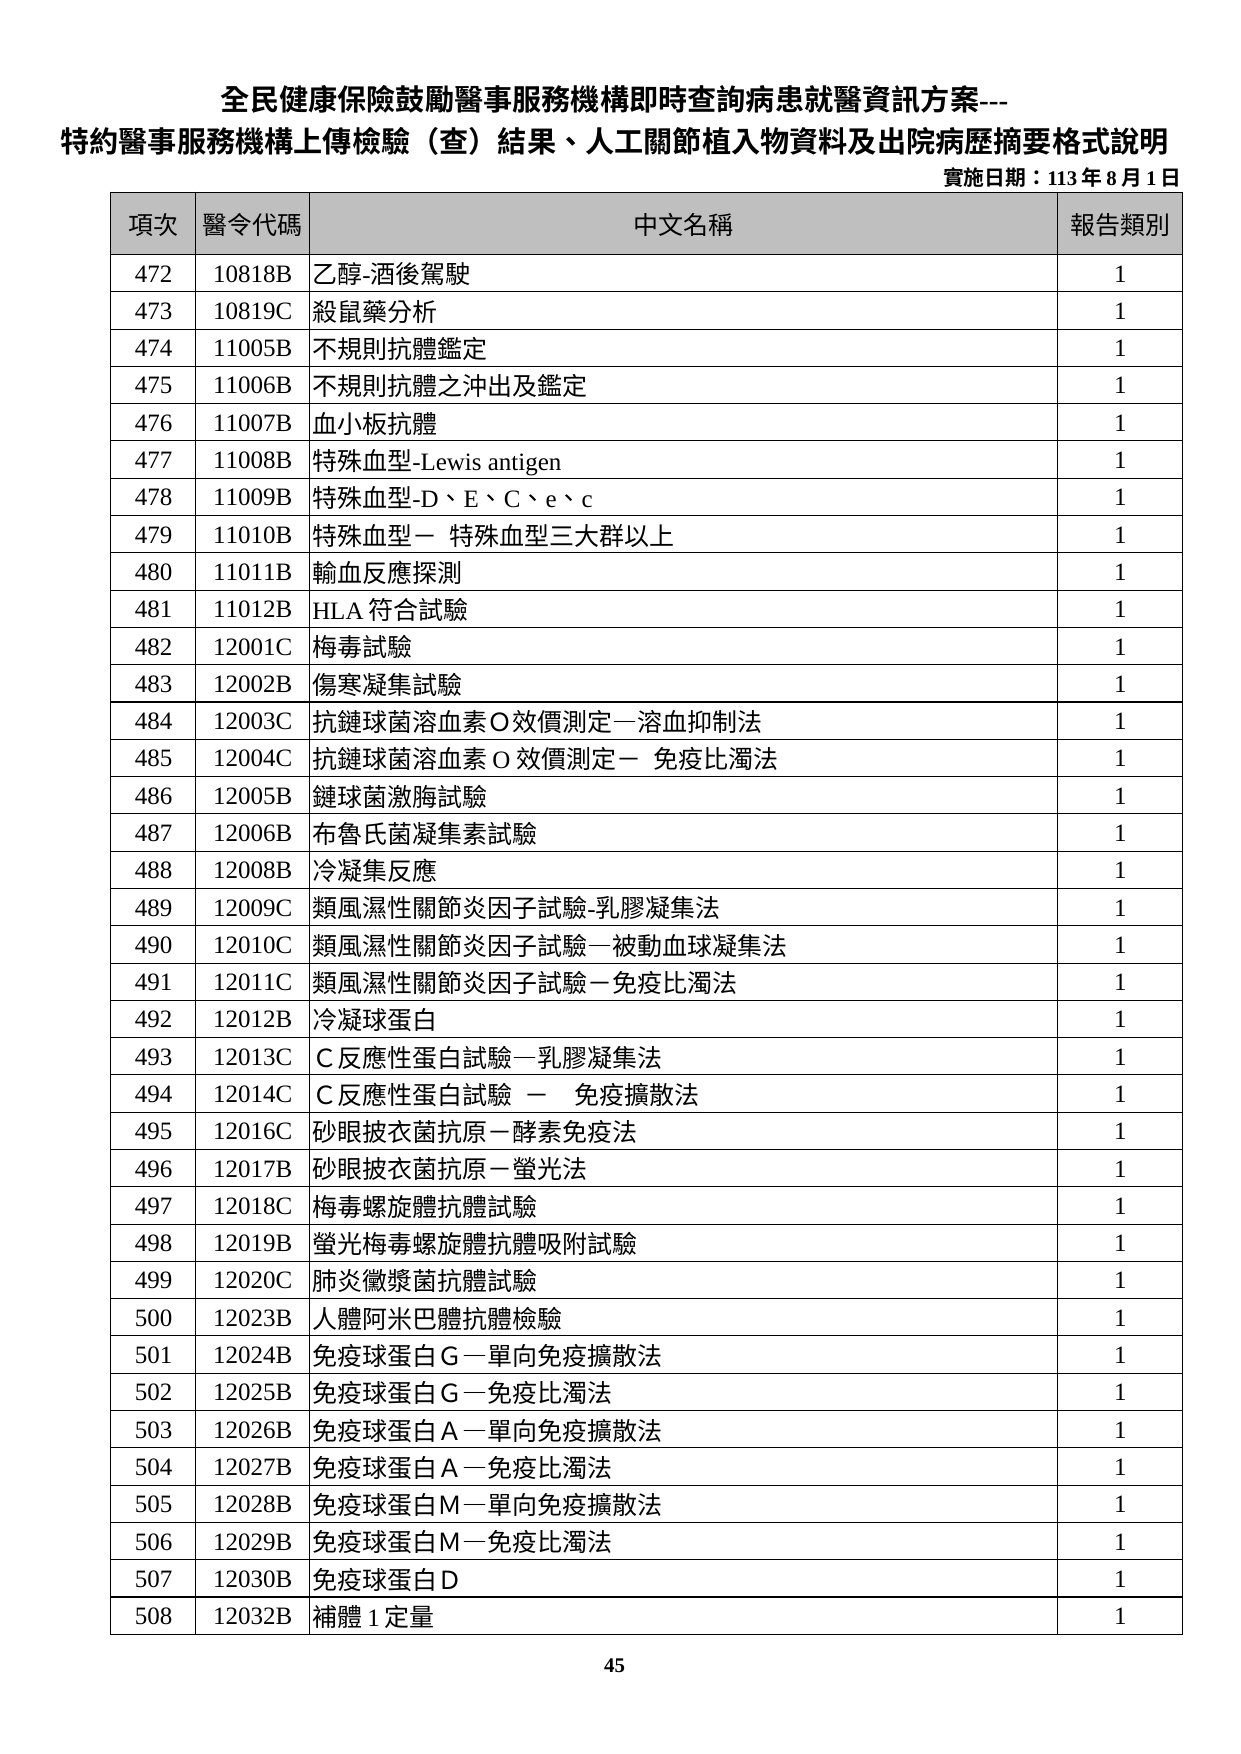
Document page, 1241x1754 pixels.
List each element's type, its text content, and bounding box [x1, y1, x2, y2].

table_cell 12018C [196, 1187, 309, 1223]
table_cell 501 [111, 1336, 195, 1373]
table_cell 485 [111, 740, 195, 776]
table_cell 抗鏈球菌溶血素O 效價測定－ 免疫比濁法 [310, 740, 1057, 776]
table_cell 抗鏈球菌溶血素Ｏ效價測定—溶血抑制法 [310, 703, 1057, 739]
table_cell 492 [111, 1001, 195, 1037]
table_cell 12002B [196, 665, 309, 701]
table_cell 12023B [196, 1299, 309, 1335]
table_cell 1 [1058, 367, 1182, 403]
table_cell 類風濕性關節炎因子試驗－免疫比濁法 [310, 964, 1057, 1000]
table_cell 507 [111, 1560, 195, 1596]
table_cell 475 [111, 367, 195, 403]
table_cell 1 [1058, 1038, 1182, 1074]
table_cell 482 [111, 628, 195, 664]
table_cell 12006B [196, 814, 309, 851]
table_cell 1 [1058, 479, 1182, 515]
table_cell HLA符合試驗 [310, 591, 1057, 627]
table_cell 473 [111, 292, 195, 328]
table_cell 1 [1058, 516, 1182, 552]
table_cell 11006B [196, 367, 309, 403]
table_cell 11010B [196, 516, 309, 552]
table_cell 1 [1058, 964, 1182, 1000]
table_cell 布魯氏菌凝集素試驗 [310, 814, 1057, 851]
table_cell 肺炎黴漿菌抗體試驗 [310, 1262, 1057, 1298]
table_cell 11009B [196, 479, 309, 515]
table_cell 梅毒試驗 [310, 628, 1057, 664]
table_cell 12004C [196, 740, 309, 776]
table_cell 12030B [196, 1560, 309, 1596]
table_cell 474 [111, 330, 195, 366]
table_cell 508 [111, 1598, 195, 1634]
table_cell 486 [111, 777, 195, 813]
table_cell 梅毒螺旋體抗體試驗 [310, 1187, 1057, 1223]
table_cell 1 [1058, 1560, 1182, 1596]
table_cell 1 [1058, 889, 1182, 925]
table_cell 1 [1058, 441, 1182, 478]
table_cell 1 [1058, 1523, 1182, 1559]
table_cell 1 [1058, 814, 1182, 851]
table_cell 1 [1058, 1336, 1182, 1373]
table_cell 1 [1058, 740, 1182, 776]
table_cell 1 [1058, 1299, 1182, 1335]
table_cell 502 [111, 1374, 195, 1410]
table_cell 12027B [196, 1448, 309, 1484]
table_cell 504 [111, 1448, 195, 1484]
table_cell 12025B [196, 1374, 309, 1410]
table_cell 免疫球蛋白Ａ—免疫比濁法 [310, 1448, 1057, 1484]
table_cell 乙醇-酒後駕駛 [310, 255, 1057, 291]
table_cell 免疫球蛋白Ｍ—免疫比濁法 [310, 1523, 1057, 1559]
table_cell 481 [111, 591, 195, 627]
table_cell 12003C [196, 703, 309, 739]
table_cell 螢光梅毒螺旋體抗體吸附試驗 [310, 1225, 1057, 1261]
table_cell 冷凝球蛋白 [310, 1001, 1057, 1037]
table_cell 免疫球蛋白Ｇ—免疫比濁法 [310, 1374, 1057, 1410]
table_cell 1 [1058, 926, 1182, 962]
table_cell 12009C [196, 889, 309, 925]
table_cell 冷凝集反應 [310, 852, 1057, 888]
table_cell 489 [111, 889, 195, 925]
table_cell 12019B [196, 1225, 309, 1261]
table_cell 鏈球菌激脢試驗 [310, 777, 1057, 813]
table_cell 12005B [196, 777, 309, 813]
table_cell 人體阿米巴體抗體檢驗 [310, 1299, 1057, 1335]
table_cell 傷寒凝集試驗 [310, 665, 1057, 701]
table_cell 497 [111, 1187, 195, 1223]
table_cell 不規則抗體之沖出及鑑定 [310, 367, 1057, 403]
table_cell 478 [111, 479, 195, 515]
table_cell 505 [111, 1486, 195, 1522]
table_cell 輸血反應探測 [310, 553, 1057, 589]
table_cell 472 [111, 255, 195, 291]
table_cell Ｃ反應性蛋白試驗 － 免疫擴散法 [310, 1075, 1057, 1112]
table_cell 12020C [196, 1262, 309, 1298]
table_header 項次 [111, 193, 195, 254]
table_cell 12017B [196, 1150, 309, 1186]
table_cell 1 [1058, 1113, 1182, 1149]
table_cell 496 [111, 1150, 195, 1186]
table_cell 12016C [196, 1113, 309, 1149]
table_cell 1 [1058, 1598, 1182, 1634]
table_header 中文名稱 [310, 193, 1057, 254]
table_cell 血小板抗體 [310, 404, 1057, 440]
table_cell 特殊血型－ 特殊血型三大群以上 [310, 516, 1057, 552]
table_header 報告類別 [1058, 193, 1182, 254]
table_cell 483 [111, 665, 195, 701]
table_cell 12013C [196, 1038, 309, 1074]
table_cell 1 [1058, 1411, 1182, 1447]
table_cell Ｃ反應性蛋白試驗—乳膠凝集法 [310, 1038, 1057, 1074]
table_cell 1 [1058, 1075, 1182, 1112]
table_cell 12008B [196, 852, 309, 888]
table_cell 免疫球蛋白Ａ—單向免疫擴散法 [310, 1411, 1057, 1447]
table_cell 1 [1058, 703, 1182, 739]
table_cell 12010C [196, 926, 309, 962]
table_cell 12024B [196, 1336, 309, 1373]
table_cell 476 [111, 404, 195, 440]
table_cell 1 [1058, 553, 1182, 589]
table_cell 特殊血型-D、E、C、e、c [310, 479, 1057, 515]
table_cell 砂眼披衣菌抗原－螢光法 [310, 1150, 1057, 1186]
table_cell 500 [111, 1299, 195, 1335]
table_cell 12029B [196, 1523, 309, 1559]
table_cell 1 [1058, 1262, 1182, 1298]
table_cell 1 [1058, 292, 1182, 328]
table_cell 1 [1058, 330, 1182, 366]
table_cell 1 [1058, 852, 1182, 888]
table_cell 1 [1058, 1150, 1182, 1186]
table_cell 12032B [196, 1598, 309, 1634]
table_cell 498 [111, 1225, 195, 1261]
table_cell 490 [111, 926, 195, 962]
table_cell 1 [1058, 591, 1182, 627]
table_cell 12012B [196, 1001, 309, 1037]
table_cell 11008B [196, 441, 309, 478]
table_cell 1 [1058, 1486, 1182, 1522]
table_cell 499 [111, 1262, 195, 1298]
table_cell 補體1定量 [310, 1598, 1057, 1634]
table_cell 479 [111, 516, 195, 552]
table_cell 491 [111, 964, 195, 1000]
table_cell 免疫球蛋白Ｇ—單向免疫擴散法 [310, 1336, 1057, 1373]
table_cell 12026B [196, 1411, 309, 1447]
table_cell 12001C [196, 628, 309, 664]
table_cell 488 [111, 852, 195, 888]
table_cell 特殊血型-Lewis antigen [310, 441, 1057, 478]
table_cell 殺鼠藥分析 [310, 292, 1057, 328]
table_cell 11011B [196, 553, 309, 589]
table_cell 1 [1058, 665, 1182, 701]
table_cell 11012B [196, 591, 309, 627]
table_cell 493 [111, 1038, 195, 1074]
table_cell 12011C [196, 964, 309, 1000]
table_cell 10818B [196, 255, 309, 291]
table_cell 1 [1058, 1448, 1182, 1484]
table_cell 484 [111, 703, 195, 739]
table_cell 494 [111, 1075, 195, 1112]
table_cell 495 [111, 1113, 195, 1149]
table_cell 免疫球蛋白Ｍ—單向免疫擴散法 [310, 1486, 1057, 1522]
table_cell 1 [1058, 1374, 1182, 1410]
table_cell 1 [1058, 1187, 1182, 1223]
table_cell 1 [1058, 1001, 1182, 1037]
table_header 醫令代碼 [196, 193, 309, 254]
table_cell 477 [111, 441, 195, 478]
table_cell 487 [111, 814, 195, 851]
table_cell 1 [1058, 404, 1182, 440]
table_cell 不規則抗體鑑定 [310, 330, 1057, 366]
table_cell 11007B [196, 404, 309, 440]
table_cell 砂眼披衣菌抗原－酵素免疫法 [310, 1113, 1057, 1149]
table_cell 類風濕性關節炎因子試驗—被動血球凝集法 [310, 926, 1057, 962]
table_cell 1 [1058, 628, 1182, 664]
table_cell 1 [1058, 1225, 1182, 1261]
table_cell 12014C [196, 1075, 309, 1112]
table_cell 類風濕性關節炎因子試驗-乳膠凝集法 [310, 889, 1057, 925]
table_cell 10819C [196, 292, 309, 328]
table_cell 503 [111, 1411, 195, 1447]
table_cell 1 [1058, 255, 1182, 291]
table_cell 506 [111, 1523, 195, 1559]
table_cell 免疫球蛋白Ｄ [310, 1560, 1057, 1596]
table_cell 11005B [196, 330, 309, 366]
table_cell 480 [111, 553, 195, 589]
table_cell 12028B [196, 1486, 309, 1522]
table_cell 1 [1058, 777, 1182, 813]
